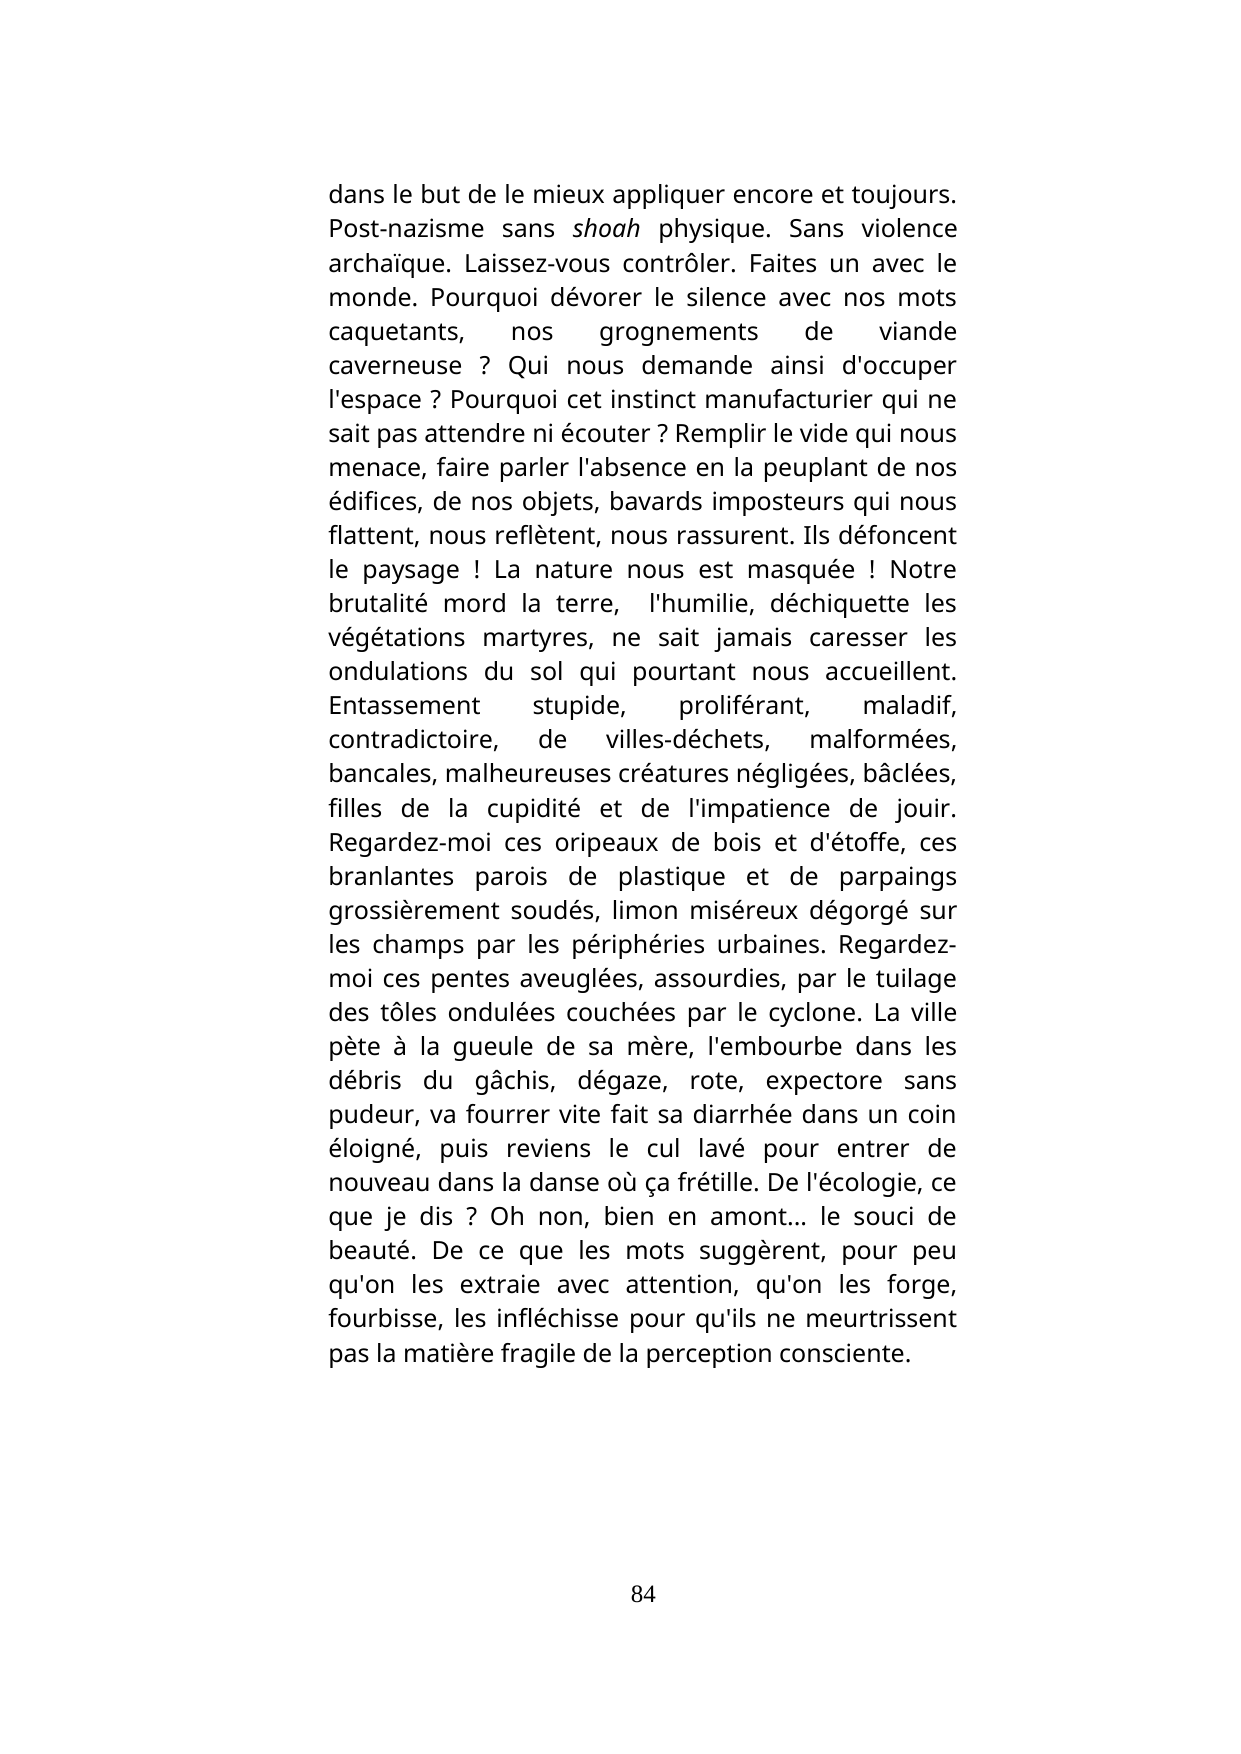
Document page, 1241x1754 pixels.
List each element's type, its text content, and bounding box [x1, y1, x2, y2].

text dans le but de le mieux appliquer encore et toujours. Post-nazisme sans shoah physique. Sans violence archaïque. Laissez-vous contrôler. Faites un avec le monde. Pourquoi dévorer le silence avec nos mots caquetants, nos grognements de viande caverneuse ? Qui nous demande ainsi d'occuper l'espace ? Pourquoi cet instinct manufacturier qui ne sait pas attendre ni écouter ? Remplir le vide qui nous menace, faire parler l'absence en la peuplant de nos édifices, de nos objets, bavards imposteurs qui nous flattent, nous reflètent, nous rassurent. Ils défoncent le paysage ! La nature nous est masquée ! Notre brutalité mord la terre, l'humilie, déchiquette les végétations martyres, ne sait jamais caresser les ondulations du sol qui pourtant nous accueillent. Entassement stupide, proliférant, maladif, contradictoire, de villes-déchets, malformées, bancales, malheureuses créatures négligées, bâclées, filles de la cupidité et de l'impatience de jouir. Regardez-moi ces oripeaux de bois et d'étoffe, ces branlantes parois de plastique et de parpaings grossièrement soudés, limon miséreux dégorgé sur les champs par les périphéries urbaines. Regardez-moi ces pentes aveuglées, assourdies, par le tuilage des tôles ondulées couchées par le cyclone. La ville pète à la gueule de sa mère, l'embourbe dans les débris du gâchis, dégaze, rote, expectore sans pudeur, va fourrer vite fait sa diarrhée dans un coin éloigné, puis reviens le cul lavé pour entrer de nouveau dans la danse où ça frétille. De l'écologie, ce que je dis ? Oh non, bien en amont... le souci de beauté. De ce que les mots suggèrent, pour peu qu'on les extraie avec attention, qu'on les forge, fourbisse, les infléchisse pour qu'ils ne meurtrissent pas la matière fragile de la perception consciente. [328, 177, 958, 1369]
